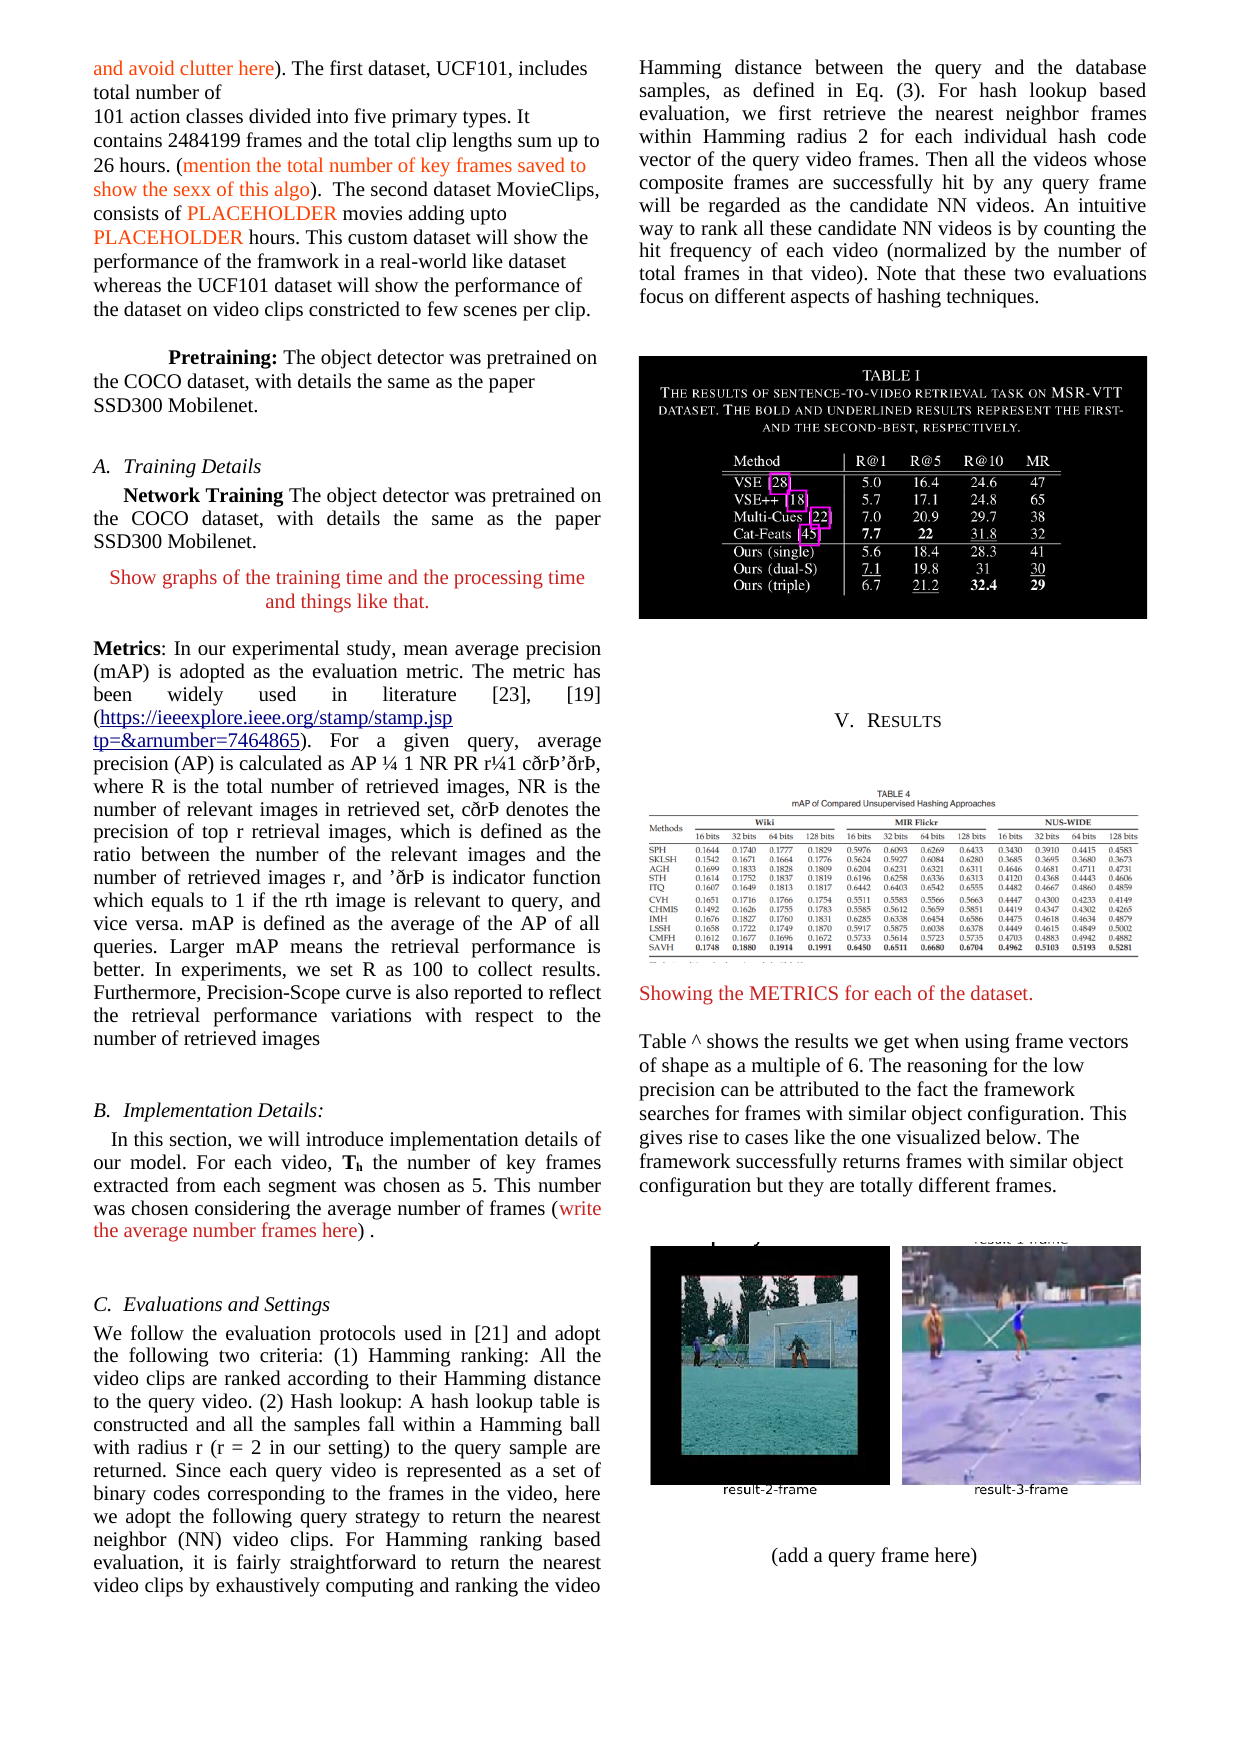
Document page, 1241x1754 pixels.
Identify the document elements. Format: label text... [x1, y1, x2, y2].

subtitle Implementation Details: [93, 1098, 601, 1122]
text Network Training The object detector was pretrained on the COCO dataset, with details the same as the paper SSD300 Mobilenet. [93, 484, 601, 553]
text Pretraining: The object detector was pretrained on the COCO dataset, with details the same as the paper SSD300 Mobilenet. [93, 345, 601, 417]
text We follow the evaluation protocols used in [21] and adopt the following two criteria: (1) Hamming ranking: All the video clips are ranked according to their Hamming distance to the query video. (2) Hash lookup: A hash lookup table is constructed and all the samples fall within a Hamming ball with radius r (r = 2 in our setting) to the query sample are returned. Since each query video is represented as a set of binary codes corresponding to the frames in the video, here we adopt the following query strategy to return the nearest neighbor (NN) video clips. For Hamming ranking based evaluation, it is fairly straightforward to return the nearest video clips by exhaustively computing and ranking the video [93, 1322, 601, 1597]
subtitle Evaluations and Settings [93, 1291, 601, 1316]
text (add a query frame here) [639, 1542, 1147, 1567]
subtitle Results [639, 708, 1147, 732]
text In this section, we will introduce implementation details of our model. For each video, Th the number of key frames extracted from each segment was chosen as 5. This number was chosen considering the average number of frames (write the average number frames here) . [93, 1128, 601, 1242]
text 101 action classes divided into five primary types. It contains 2484199 frames and the total clip lengths sum up to 26 hours. (mention the total number of key frames saved to show the sexx of this algo). The second dataset MovieClips, consists of PLACEHOLDER movies adding upto PLACEHOLDER hours. This custom dataset will show the performance of the framwork in a real-world like dataset whereas the UCF101 dataset will show the performance of the dataset on video clips constricted to few scenes per clip. [93, 104, 601, 321]
picture [643, 1242, 1152, 1495]
subtitle Training Details [93, 454, 601, 478]
text Showing the METRICS for each of the dataset. [639, 981, 1147, 1005]
text Hamming distance between the query and the database samples, as defined in Eq. (3). For hash lookup based evaluation, we first retrieve the nearest neighbor frames within Hamming radius 2 for each individual hash code vector of the query video frames. Then all the videos whose composite frames are successfully hit by any query frame will be regarded as the candidate NN videos. An intuitive way to rank all these candidate NN videos is by counting the hit frequency of each video (normalized by the number of total frames in that video). Note that these two evaluations focus on different aspects of hashing techniques. [639, 56, 1147, 308]
text Show graphs of the training time and the processing time and things like that. [93, 565, 601, 613]
picture [638, 356, 1148, 619]
text Metrics: In our experimental study, mean average precision (mAP) is adopted as the evaluation metric. The metric has been widely used in literature [23], [19] (https://ieeexplore.ieee.org/stamp/stamp.jsp tp=&arnumber=7464865). For a given query, average precision (AP) is calculated as AP ¼ 1 NR PR r¼1 cðrÞ’ðrÞ, where R is the total number of retrieved images, NR is the number of relevant images in retrieved set, cðrÞ denotes the precision of top r retrieval images, which is defined as the ratio between the number of the relevant images and the number of retrieved images r, and ’ðrÞ is indicator function which equals to 1 if the rth image is relevant to query, and vice versa. mAP is defined as the average of the AP of all queries. Larger mAP means the retrieval performance is better. In experiments, we set R as 100 to collect results. Furthermore, Precision-Scope curve is also reported to reflect the retrieval performance variations with respect to the number of retrieved images [93, 637, 601, 1050]
text and avoid clutter here). The first dataset, UCF101, includes total number of [93, 56, 601, 104]
picture [638, 788, 1148, 963]
text Table ^ shows the results we get when using frame vectors of shape as a multiple of 6. The reasoning for the low precision can be attributed to the fact the framework searches for frames with similar object configuration. This gives rise to cases like the one visualized below. The framework successfully returns frames with similar object configuration but they are totally different frames. [639, 1029, 1147, 1197]
